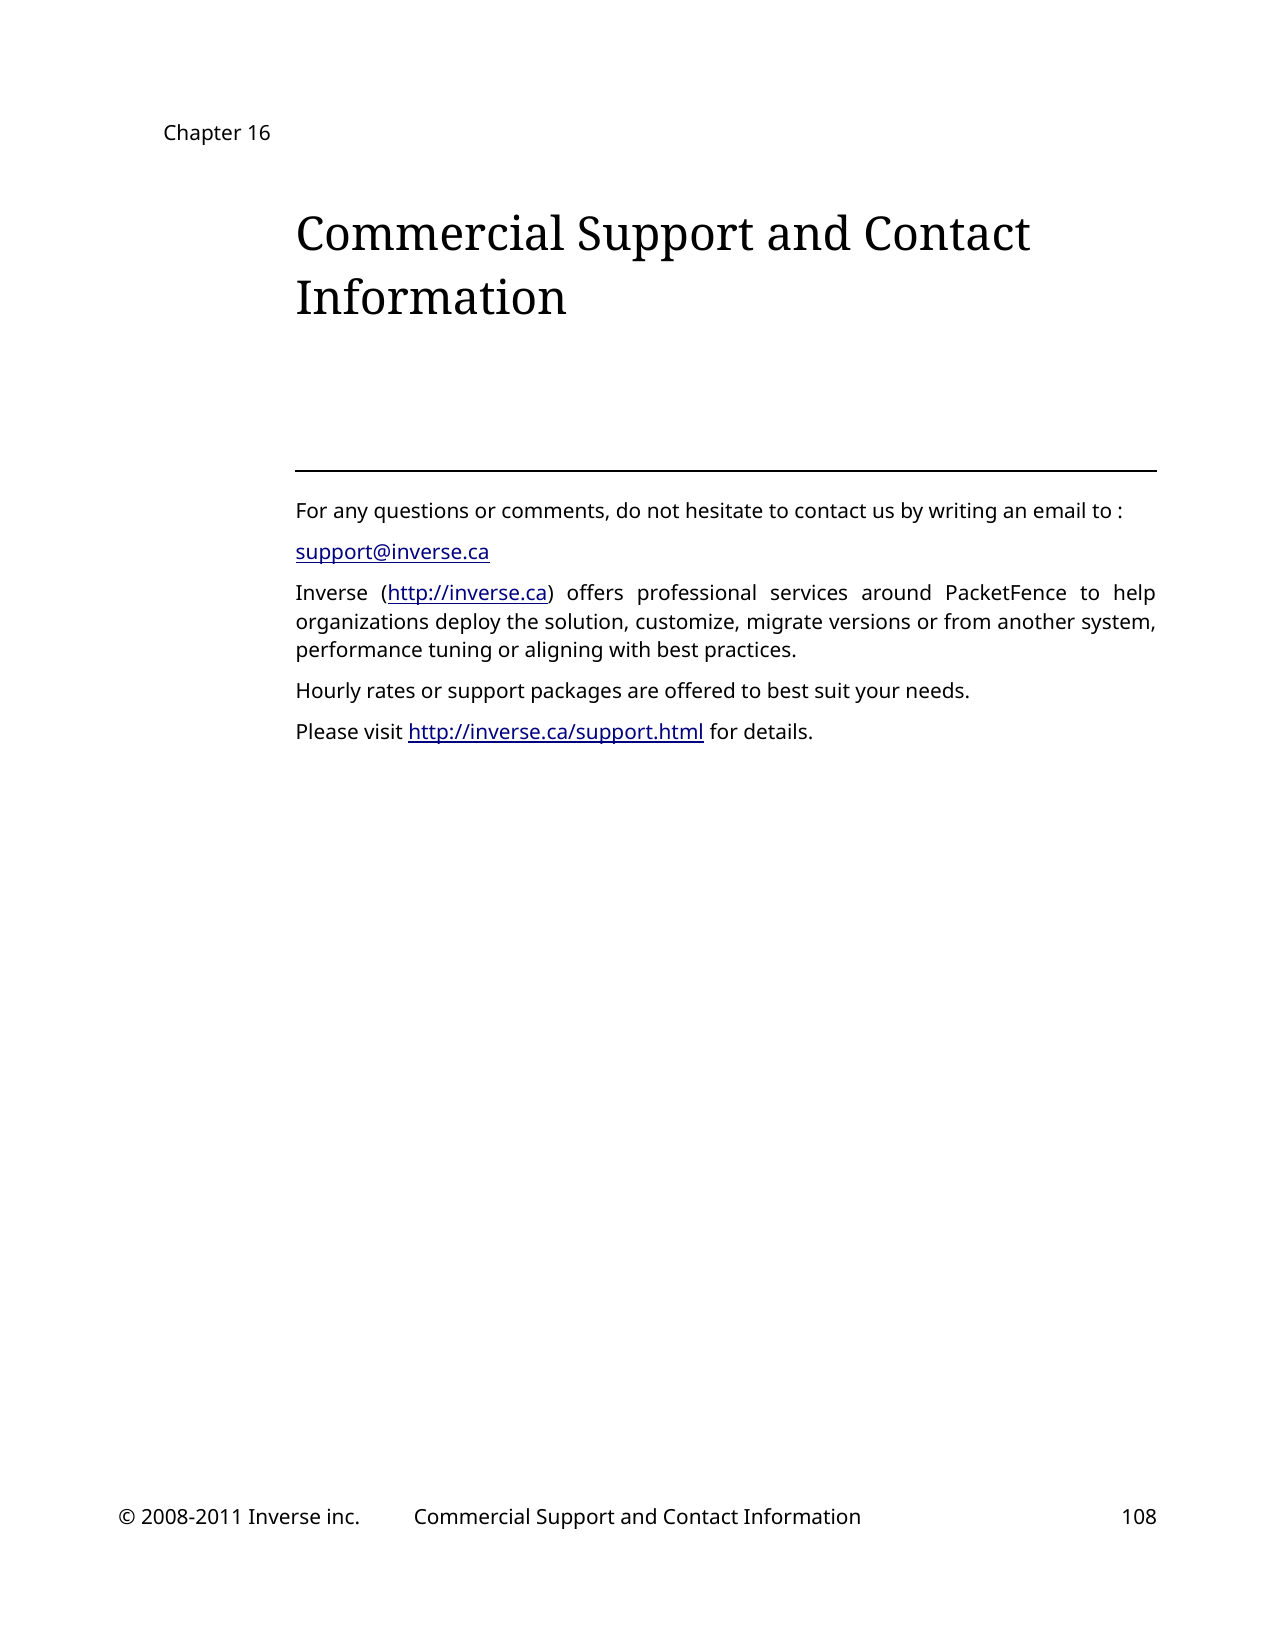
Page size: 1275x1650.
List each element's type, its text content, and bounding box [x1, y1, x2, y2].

text Inverse (http://inverse.ca) offers professional services around PacketFence to help organizations deploy the solution, customize, migrate versions or from another system, performance tuning or aligning with best practices. [295, 578, 1157, 664]
text Please visit http://inverse.ca/support.html for details. [295, 717, 1157, 746]
text support@inverse.ca [295, 537, 1157, 566]
subtitle Commercial Support and Contact Information [295, 201, 1157, 470]
text For any questions or comments, do not hesitate to contact us by writing an email to : [295, 497, 1157, 525]
text Hourly rates or support packages are offered to best suit your needs. [295, 676, 1157, 705]
